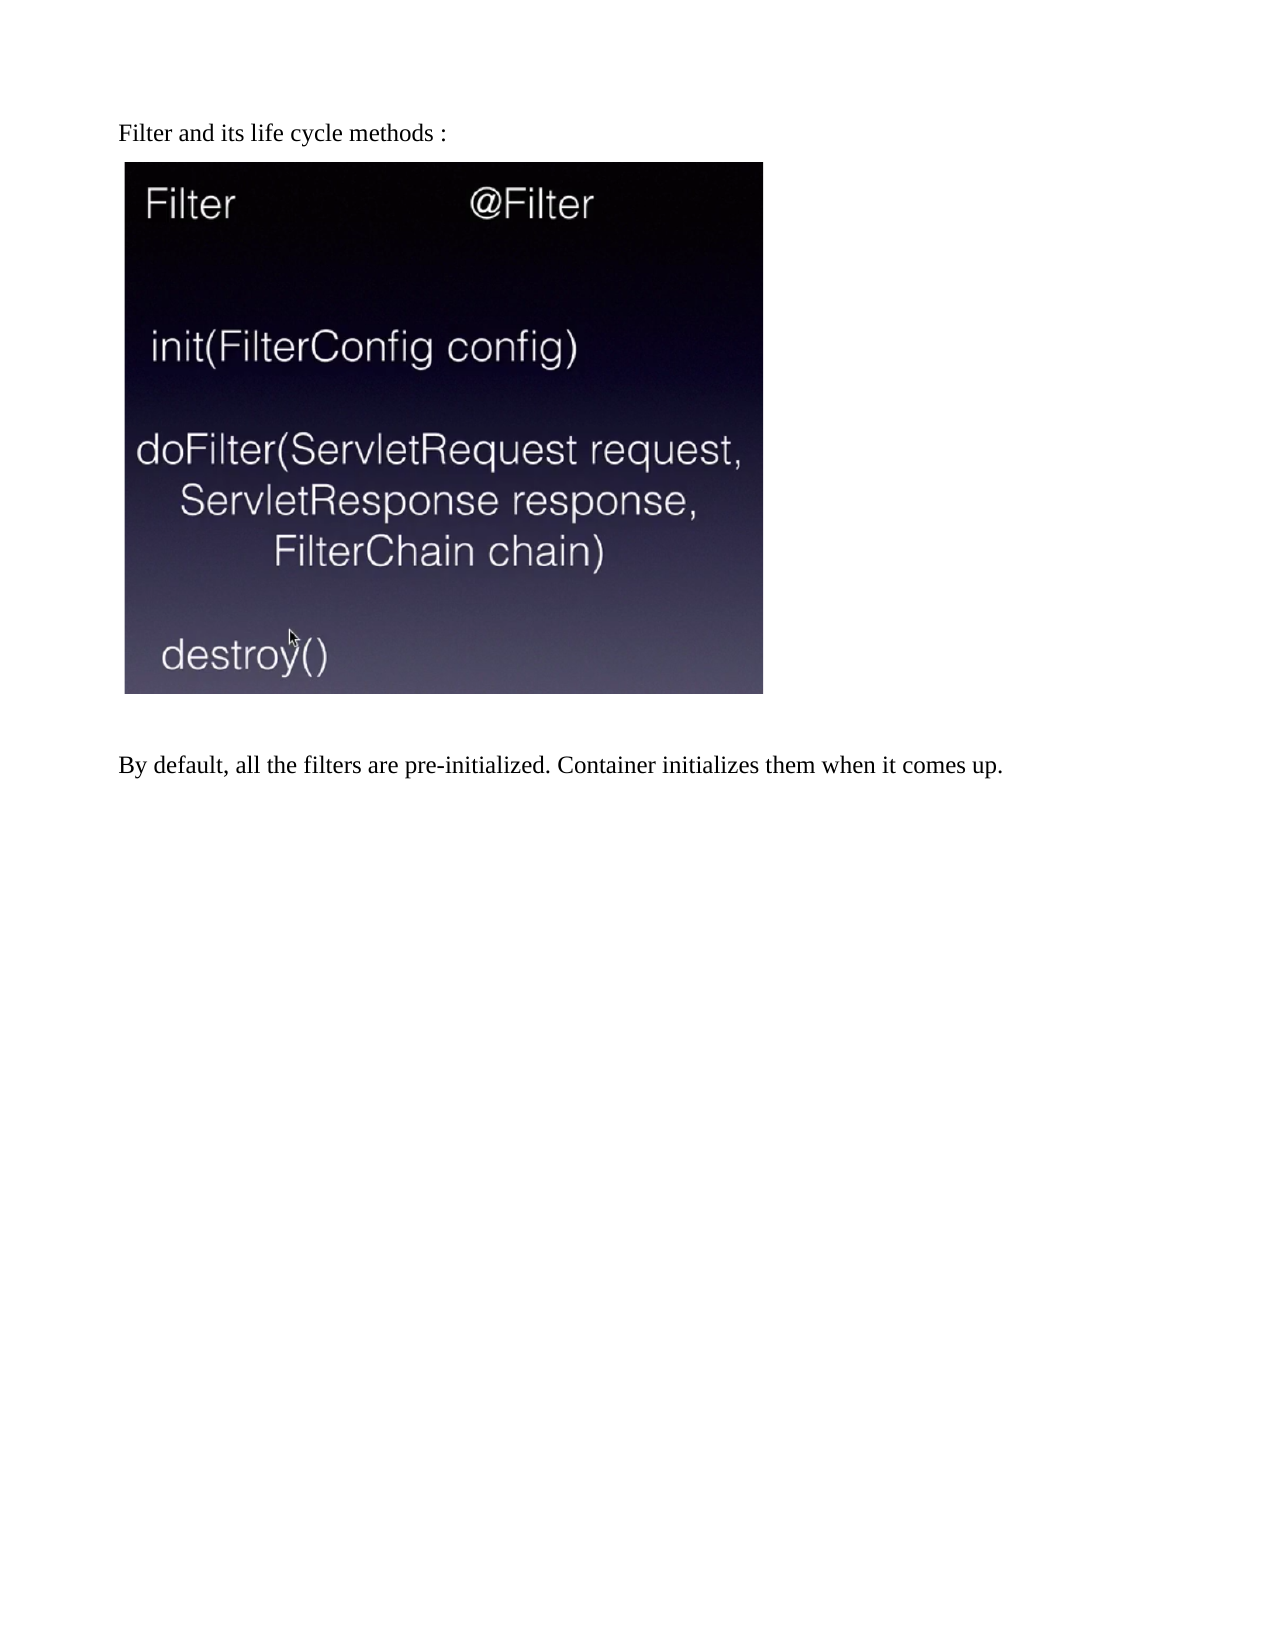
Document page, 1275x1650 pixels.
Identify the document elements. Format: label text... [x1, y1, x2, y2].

text By default, all the filters are pre-initialized. Container initializes them when it comes up. [118, 751, 1157, 779]
text Filter and its life cycle methods : [118, 118, 1157, 147]
picture [124, 162, 764, 694]
